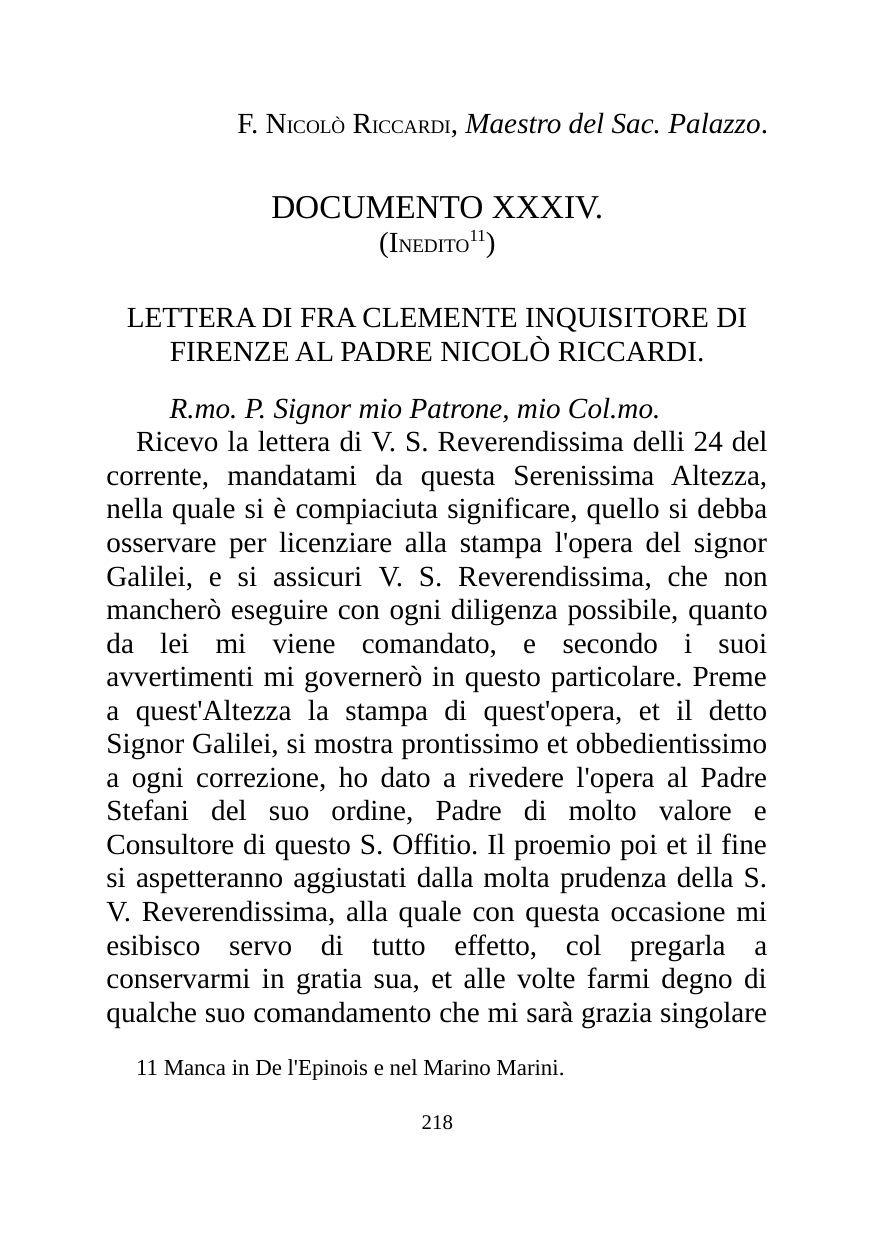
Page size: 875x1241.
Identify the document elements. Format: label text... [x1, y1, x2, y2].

subtitle DOCUMENTO XXXIV. [106, 187, 768, 225]
text Manca in De l'Epinois e nel Marino Marini. [106, 1054, 768, 1080]
text R.mo. P. Signor mio Patrone, mio Col.mo. [140, 391, 768, 424]
text (Inedito) [106, 225, 768, 259]
text F. Nicolò Riccardi, Maestro del Sac. Palazzo. [106, 106, 768, 140]
subtitle LETTERA DI FRA CLEMENTE INQUISITORE DI FIRENZE AL PADRE NICOLÒ RICCARDI. [106, 300, 768, 367]
text Ricevo la lettera di V. S. Reverendissima delli 24 del corrente, mandatami da questa Serenissima Altezza, nella quale si è compiaciuta significare, quello si debba osservare per licenziare alla stampa l'opera del signor Galilei, e si assicuri V. S. Reverendissima, che non mancherò eseguire con ogni diligenza possibile, quanto da lei mi viene comandato, e secondo i suoi avvertimenti mi governerò in questo particolare. Preme a quest'Altezza la stampa di quest'opera, et il detto Signor Galilei, si mostra prontissimo et obbedientissimo a ogni correzione, ho dato a rivedere l'opera al Padre Stefani del suo ordine, Padre di molto valore e Consultore di questo S. Offitio. Il proemio poi et il fine si aspetteranno aggiustati dalla molta prudenza della S. V. Reverendissima, alla quale con questa occasione mi esibisco servo di tutto effetto, col pregarla a conservarmi in gratia sua, et alle volte farmi degno di qualche suo comandamento che mi sarà grazia singolare [106, 424, 768, 1028]
